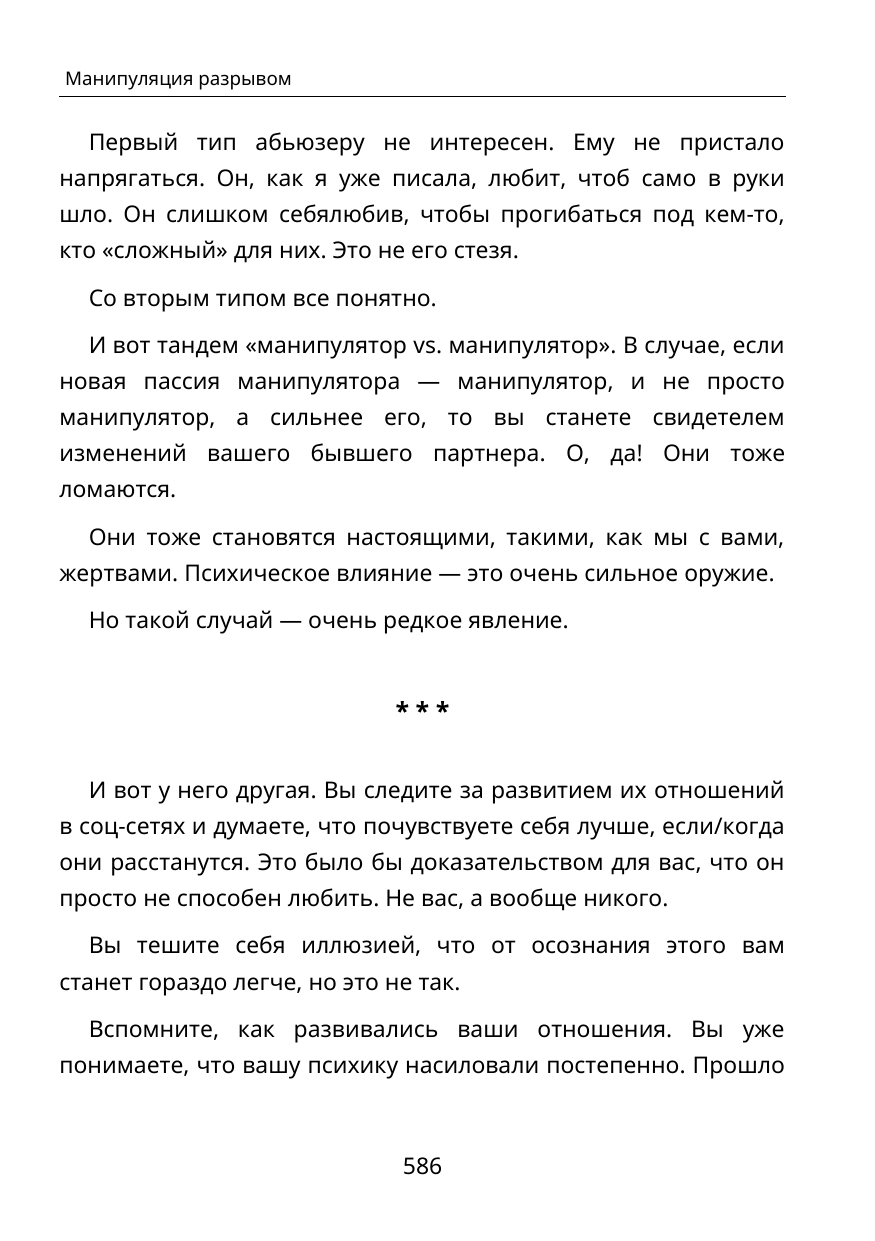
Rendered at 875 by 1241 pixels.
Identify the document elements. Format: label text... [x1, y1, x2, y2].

text И вот тандем «манипулятор vs. манипулятор». В случае, если новая пассия манипулятора — манипулятор, и не просто манипулятор, а сильнее его, то вы станете свидетелем изменений вашего бывшего партнера. О, да! Они тоже ломаются. [59, 329, 786, 504]
text Первый тип абьюзеру не интересен. Ему не пристало напрягаться. Он, как я уже писала, любит, чтоб само в руки шло. Он слишком себялюбив, чтобы прогибаться под кем-то, кто «сложный» для них. Это не его стезя. [59, 126, 786, 265]
text Они тоже становятся настоящими, такими, как мы с вами, жертвами. Психическое влияние — это очень сильное оружие. [59, 521, 786, 588]
text Со вторым типом все понятно. [59, 282, 786, 313]
text И вот у него другая. Вы следите за развитием их отношений в соц-сетях и думаете, что почувствуете себя лучше, если/когда они расстанутся. Это было бы доказательством для вас, что он просто не способен любить. Не вас, а вообще никого. [59, 774, 786, 913]
text Но такой случай — очень редкое явление. [59, 604, 786, 636]
text Вы тешите себя иллюзией, что от осознания этого вам станет гораздо легче, но это не так. [59, 929, 786, 997]
subtitle * * * [59, 693, 786, 727]
text Вспомните, как развивались ваши отношения. Вы уже понимаете, что вашу психику насиловали постепенно. Прошло [59, 1013, 786, 1080]
